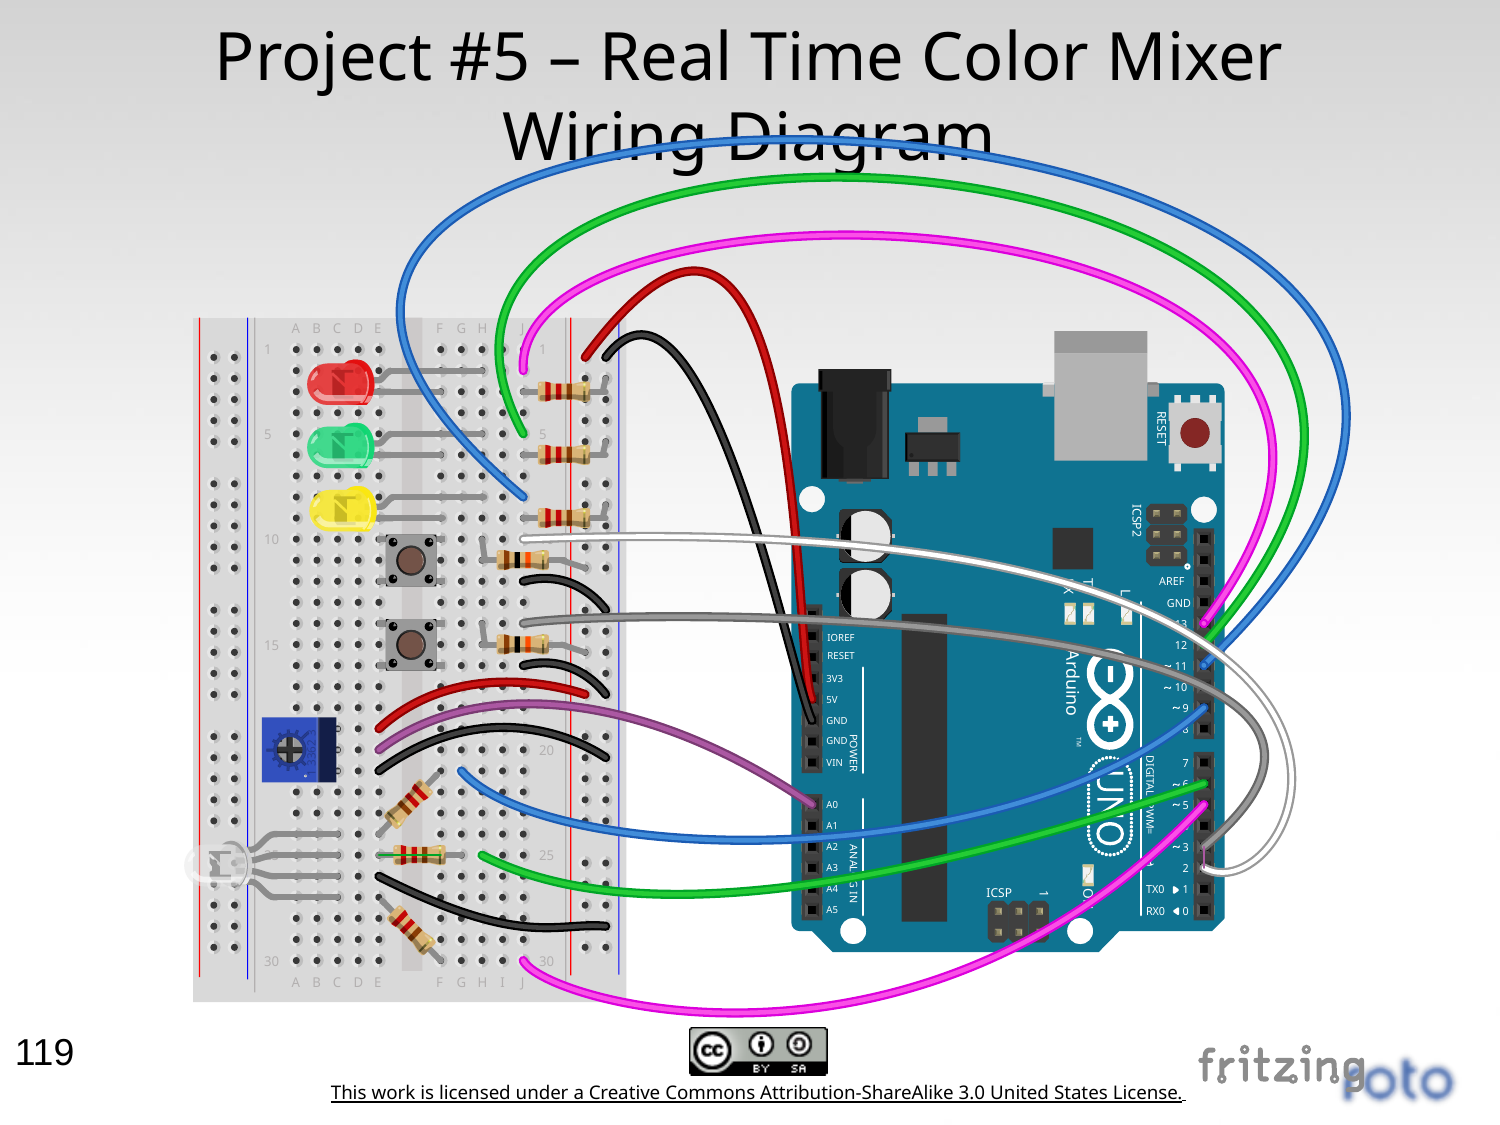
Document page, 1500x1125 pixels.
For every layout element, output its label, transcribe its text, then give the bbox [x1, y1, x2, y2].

title Project #5 – Real Time Color Mixer Wiring Diagram [112, 0, 1388, 188]
picture [0, 0, 1500, 1125]
